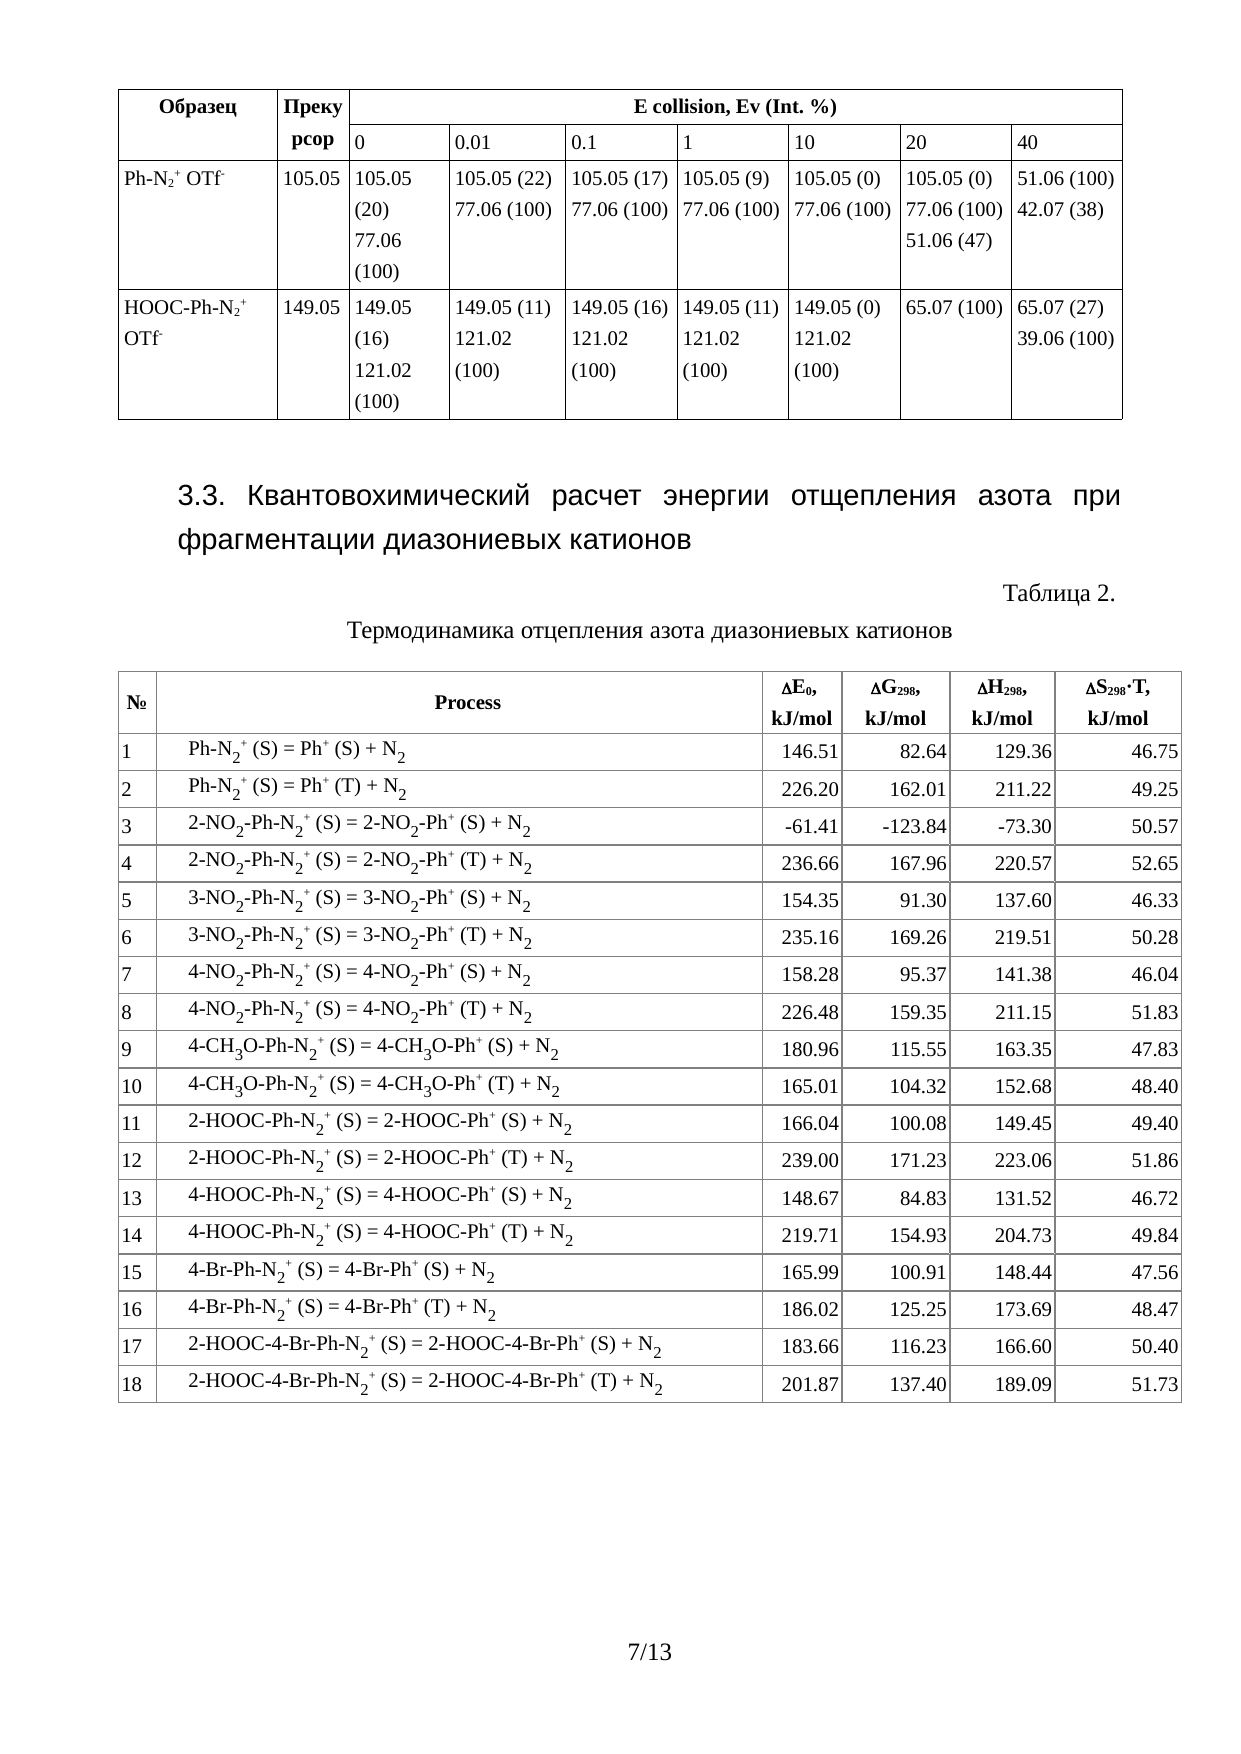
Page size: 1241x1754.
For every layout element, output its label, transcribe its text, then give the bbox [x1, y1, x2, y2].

text Таблица 2. [118, 578, 1122, 606]
table_cell 2-HOOC-Ph-N2+ (S) = 2-HOOC-Ph+ (S) + N2 [157, 1106, 762, 1142]
table_cell 154.35 [763, 883, 841, 918]
table_cell 105.05 (9) 77.06 (100) [678, 161, 788, 289]
table_cell 10 [789, 125, 900, 160]
table_header DG298, kJ/mol [843, 672, 949, 732]
table_cell 211.15 [951, 994, 1054, 1030]
table_cell 100.08 [843, 1106, 949, 1142]
table_cell 2-HOOC-4-Br-Ph-N2+ (S) = 2-HOOC-4-Br-Ph+ (S) + N2 [157, 1329, 762, 1365]
table_header DH298, kJ/mol [951, 672, 1054, 732]
table_cell 223.06 [951, 1143, 1054, 1179]
table_cell 46.72 [1056, 1180, 1181, 1216]
table_cell 52.65 [1056, 846, 1181, 881]
table_cell 3-NO2-Ph-N2+ (S) = 3-NO2-Ph+ (S) + N2 [157, 883, 762, 918]
table_cell 12 [119, 1143, 156, 1179]
table_cell 2-NO2-Ph-N2+ (S) = 2-NO2-Ph+ (S) + N2 [157, 808, 762, 844]
table_cell 116.23 [843, 1329, 949, 1365]
table_cell 4-Br-Ph-N2+ (S) = 4-Br-Ph+ (T) + N2 [157, 1292, 762, 1327]
table_cell 149.05 (0) 121.02 (100) [789, 290, 900, 418]
table_cell 189.09 [951, 1366, 1054, 1402]
table_cell 171.23 [843, 1143, 949, 1179]
table_cell 105.05 (20) 77.06 (100) [350, 161, 449, 289]
table_cell -73.30 [951, 808, 1054, 844]
table_cell 131.52 [951, 1180, 1054, 1216]
table_cell 149.05 (11) 121.02 (100) [450, 290, 565, 418]
table_cell 129.36 [951, 734, 1054, 770]
table_cell 4-HOOC-Ph-N2+ (S) = 4-HOOC-Ph+ (S) + N2 [157, 1180, 762, 1216]
table_cell 10 [119, 1069, 156, 1104]
table_cell 105.05 (17) 77.06 (100) [566, 161, 677, 289]
table_cell 149.05 (11) 121.02 (100) [678, 290, 788, 418]
table_cell 95.37 [843, 957, 949, 993]
table_cell 4-Br-Ph-N2+ (S) = 4-Br-Ph+ (S) + N2 [157, 1255, 762, 1290]
table_header Прекурсор [278, 90, 349, 160]
table_cell 9 [119, 1031, 156, 1067]
table_cell 17 [119, 1329, 156, 1365]
table_cell 201.87 [763, 1366, 841, 1402]
table_cell 149.05 (16) 121.02 (100) [350, 290, 449, 418]
table_cell 235.16 [763, 920, 841, 956]
table_cell 1 [678, 125, 788, 160]
table_cell 219.71 [763, 1217, 841, 1253]
table_cell 84.83 [843, 1180, 949, 1216]
table_cell 166.60 [951, 1329, 1054, 1365]
table_cell 115.55 [843, 1031, 949, 1067]
table_cell 20 [901, 125, 1011, 160]
table_cell 166.04 [763, 1106, 841, 1142]
table_cell 137.40 [843, 1366, 949, 1402]
table_cell 5 [119, 883, 156, 918]
table_cell 169.26 [843, 920, 949, 956]
text Термодинамика отцепления азота диазониевых катионов [118, 615, 1122, 644]
table_cell 220.57 [951, 846, 1054, 881]
table_cell 46.75 [1056, 734, 1181, 770]
table_cell -61.41 [763, 808, 841, 844]
table_cell 226.48 [763, 994, 841, 1030]
table_cell 49.84 [1056, 1217, 1181, 1253]
table_cell 6 [119, 920, 156, 956]
table_cell 204.73 [951, 1217, 1054, 1253]
table_cell 50.57 [1056, 808, 1181, 844]
table_cell 105.05 (22) 77.06 (100) [450, 161, 565, 289]
table_cell 14 [119, 1217, 156, 1253]
table_cell 149.05 [278, 290, 349, 418]
table_cell 148.44 [951, 1255, 1054, 1290]
table_cell 8 [119, 994, 156, 1030]
table_cell 219.51 [951, 920, 1054, 956]
table_cell 125.25 [843, 1292, 949, 1327]
table_cell HOOC-Ph-N2+ OTf- [119, 290, 277, 418]
table_cell 46.04 [1056, 957, 1181, 993]
table_cell 4-HOOC-Ph-N2+ (S) = 4-HOOC-Ph+ (T) + N2 [157, 1217, 762, 1253]
table_cell 18 [119, 1366, 156, 1402]
table_cell 51.73 [1056, 1366, 1181, 1402]
table_cell Ph-N2+ (S) = Ph+ (T) + N2 [157, 771, 762, 807]
table_cell 47.83 [1056, 1031, 1181, 1067]
table_cell 49.40 [1056, 1106, 1181, 1142]
table_cell 149.05 (16) 121.02 (100) [566, 290, 677, 418]
table_cell 0 [350, 125, 449, 160]
table_header E collision, Ev (Int. %) [350, 90, 1122, 124]
table_cell 2-HOOC-4-Br-Ph-N2+ (S) = 2-HOOC-4-Br-Ph+ (T) + N2 [157, 1366, 762, 1402]
table_cell 65.07 (27) 39.06 (100) [1012, 290, 1122, 418]
table_header DS298·T, kJ/mol [1056, 672, 1181, 732]
subtitle 3.3. Квантовохимический расчет энергии отщепления азота при фрагментации диазониевых катионов [177, 478, 1122, 555]
table_cell 11 [119, 1106, 156, 1142]
table_cell 2-HOOC-Ph-N2+ (S) = 2-HOOC-Ph+ (T) + N2 [157, 1143, 762, 1179]
table_cell 149.45 [951, 1106, 1054, 1142]
table_cell 3-NO2-Ph-N2+ (S) = 3-NO2-Ph+ (T) + N2 [157, 920, 762, 956]
table_header Образец [119, 90, 277, 160]
table_cell 137.60 [951, 883, 1054, 918]
table_cell 49.25 [1056, 771, 1181, 807]
table_cell 158.28 [763, 957, 841, 993]
table_cell 48.47 [1056, 1292, 1181, 1327]
table_cell 167.96 [843, 846, 949, 881]
table_header № [119, 672, 156, 732]
table_cell 211.22 [951, 771, 1054, 807]
table_cell 152.68 [951, 1069, 1054, 1104]
table_cell 100.91 [843, 1255, 949, 1290]
table_cell 186.02 [763, 1292, 841, 1327]
table_cell 183.66 [763, 1329, 841, 1365]
table_cell 2 [119, 771, 156, 807]
table_cell 1 [119, 734, 156, 770]
table_cell 146.51 [763, 734, 841, 770]
table_cell 15 [119, 1255, 156, 1290]
table_cell 16 [119, 1292, 156, 1327]
table_cell 162.01 [843, 771, 949, 807]
table_cell 163.35 [951, 1031, 1054, 1067]
table_cell 91.30 [843, 883, 949, 918]
table_cell 105.05 [278, 161, 349, 289]
table_cell 105.05 (0) 77.06 (100) 51.06 (47) [901, 161, 1011, 289]
table_cell 48.40 [1056, 1069, 1181, 1104]
table_cell 51.83 [1056, 994, 1181, 1030]
table_header DE0, kJ/mol [763, 672, 841, 732]
table_cell 3 [119, 808, 156, 844]
table_cell 7 [119, 957, 156, 993]
table_cell 4-NO2-Ph-N2+ (S) = 4-NO2-Ph+ (T) + N2 [157, 994, 762, 1030]
table_cell 165.99 [763, 1255, 841, 1290]
table_cell 2-NO2-Ph-N2+ (S) = 2-NO2-Ph+ (T) + N2 [157, 846, 762, 881]
table_cell 236.66 [763, 846, 841, 881]
table_header Process [157, 672, 762, 732]
table_cell 0.01 [450, 125, 565, 160]
table_cell 82.64 [843, 734, 949, 770]
table_cell 4-CH3O-Ph-N2+ (S) = 4-CH3O-Ph+ (S) + N2 [157, 1031, 762, 1067]
table_cell 104.32 [843, 1069, 949, 1104]
table_cell 226.20 [763, 771, 841, 807]
table_cell 159.35 [843, 994, 949, 1030]
table_cell 239.00 [763, 1143, 841, 1179]
table_cell 65.07 (100) [901, 290, 1011, 418]
table_cell 50.40 [1056, 1329, 1181, 1365]
table_cell 13 [119, 1180, 156, 1216]
table_cell 0.1 [566, 125, 677, 160]
table_cell 51.06 (100) 42.07 (38) [1012, 161, 1122, 289]
table_cell 173.69 [951, 1292, 1054, 1327]
table_cell 47.56 [1056, 1255, 1181, 1290]
table_cell 165.01 [763, 1069, 841, 1104]
table_cell 51.86 [1056, 1143, 1181, 1179]
table_cell -123.84 [843, 808, 949, 844]
table_cell Ph-N2+ (S) = Ph+ (S) + N2 [157, 734, 762, 770]
table_cell 4 [119, 846, 156, 881]
table_cell 40 [1012, 125, 1122, 160]
table_cell 4-NO2-Ph-N2+ (S) = 4-NO2-Ph+ (S) + N2 [157, 957, 762, 993]
table_cell 105.05 (0) 77.06 (100) [789, 161, 900, 289]
table_cell 46.33 [1056, 883, 1181, 918]
table_cell 50.28 [1056, 920, 1181, 956]
table_cell 154.93 [843, 1217, 949, 1253]
table_cell 141.38 [951, 957, 1054, 993]
table_cell 180.96 [763, 1031, 841, 1067]
table_cell 148.67 [763, 1180, 841, 1216]
table_cell Ph-N2+ OTf- [119, 161, 277, 289]
table_cell 4-CH3O-Ph-N2+ (S) = 4-CH3O-Ph+ (T) + N2 [157, 1069, 762, 1104]
